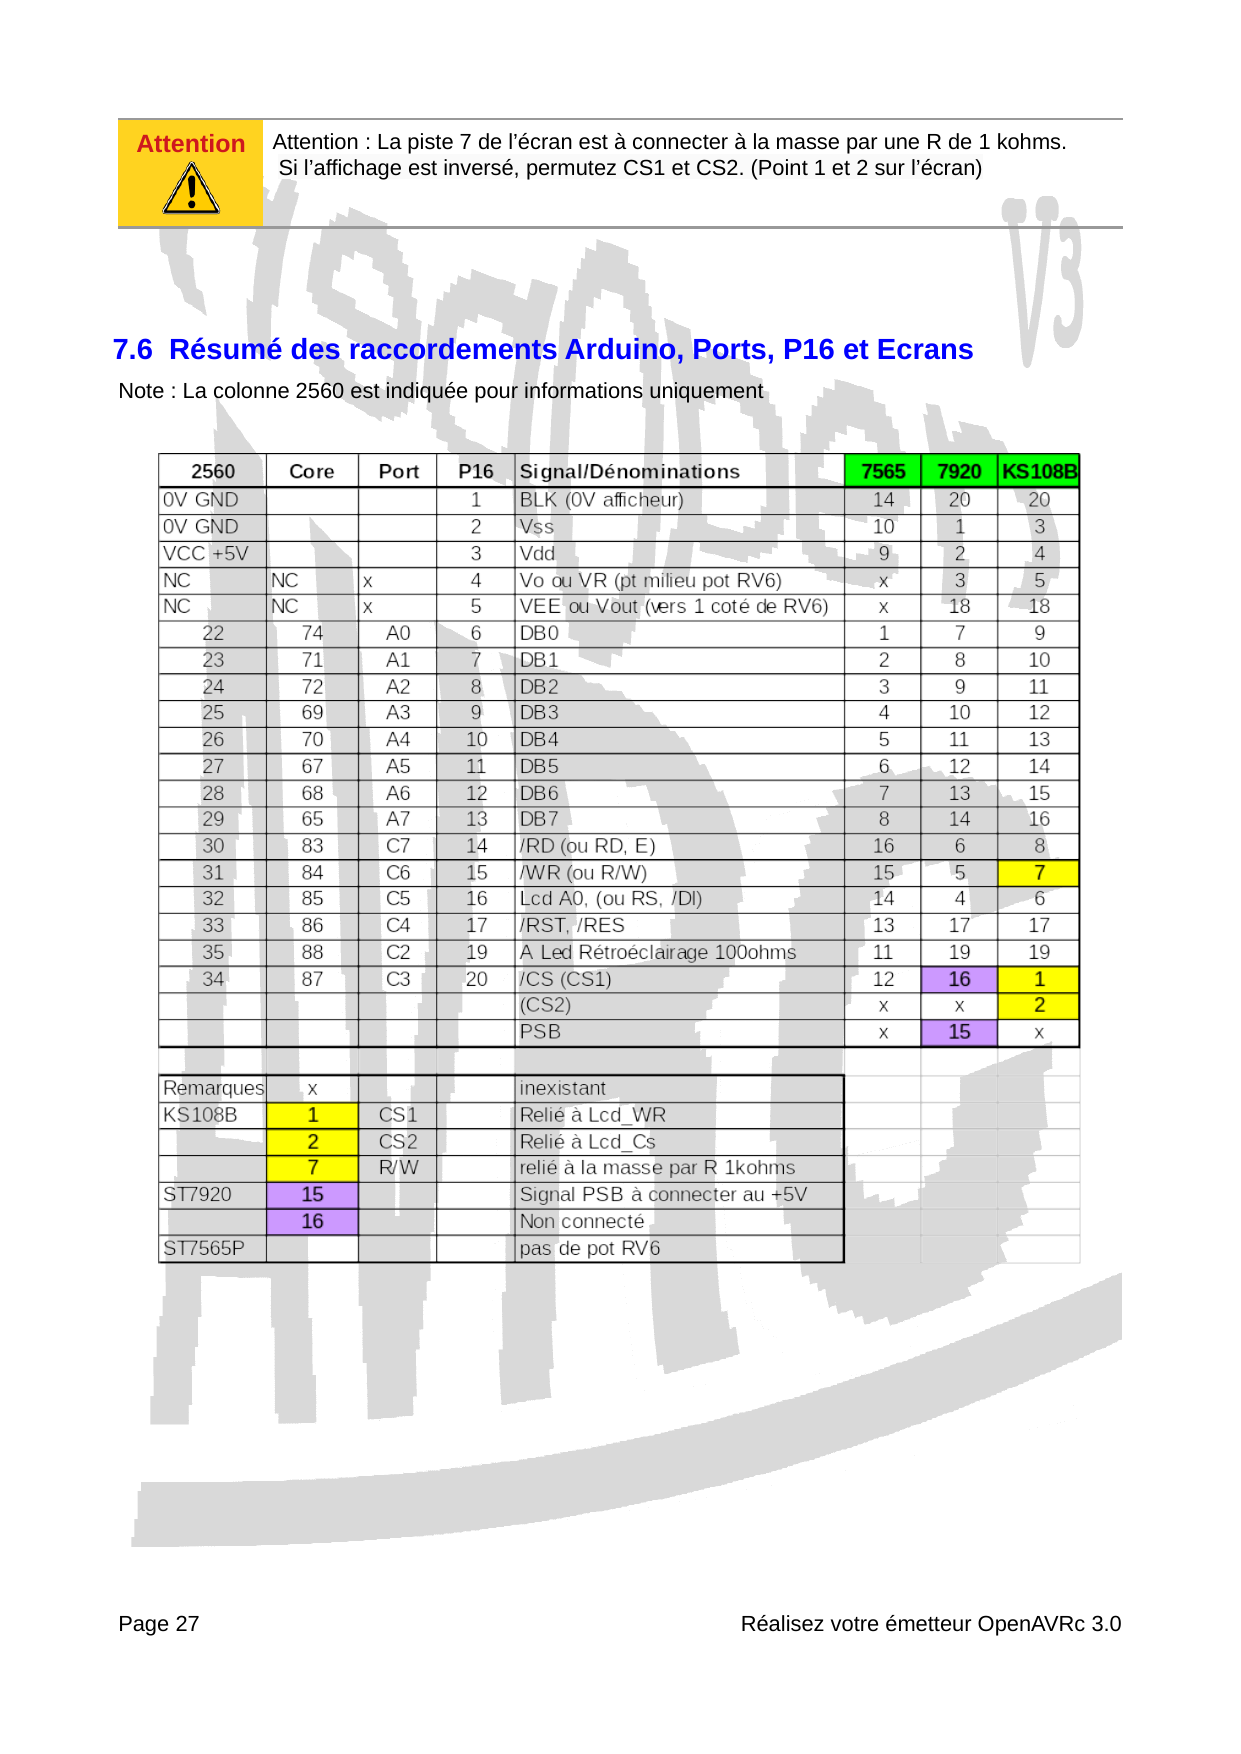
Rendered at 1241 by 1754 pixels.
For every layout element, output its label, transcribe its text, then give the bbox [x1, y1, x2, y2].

text Note : La colonne 2560 est indiquée pour informations uniquement [118, 378, 1122, 403]
table_header Attention [118, 120, 263, 226]
subtitle 7.6 Résumé des raccordements Arduino, Ports, P16 et Ecrans [112, 332, 1122, 366]
picture [158, 157, 224, 218]
table_header Attention : La piste 7 de l’écran est à connecter à la masse par une R de 1 kohms. Si l’affichage est inversé, permutez CS1 et CS2. (Point 1 et 2 sur l’écran) [264, 120, 1122, 226]
